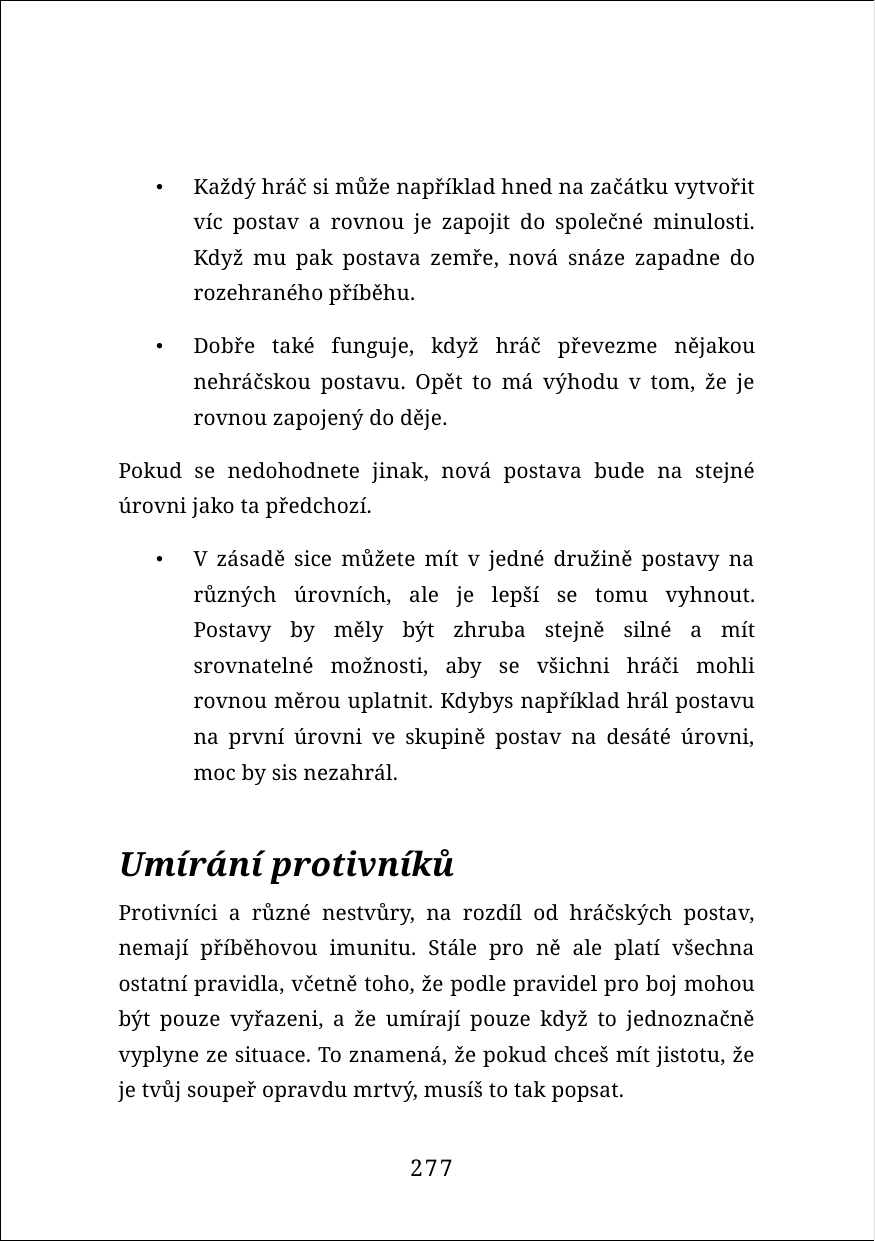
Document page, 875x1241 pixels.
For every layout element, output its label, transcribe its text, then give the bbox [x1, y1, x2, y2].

list Každý hráč si může například hned na začátku vytvořit víc postav a rovnou je zapojit do společné minulosti. Když mu pak postava zemře, nová snáze zapadne do rozehraného příběhu. [156, 172, 756, 307]
text Pokud se nedohodnete jinak, nová postava bude na stejné úrovni jako ta předchozí. [118, 456, 756, 520]
text Protivníci a různé nestvůry, na rozdíl od hráčských postav, nemají příběhovou imunitu. Stále pro ně ale platí všechna ostatní pravidla, včetně toho, že podle pravidel pro boj mohou být pouze vyřazeni, a že umírají pouze když to jednoznačně vyplyne ze situace. To znamená, že pokud chceš mít jistotu, že je tvůj soupeř opravdu mrtvý, musíš to tak popsat. [118, 898, 756, 1104]
list V zásadě sice můžete mít v jedné družině postavy na různých úrovních, ale je lepší se tomu vyhnout. Postavy by měly být zhruba stejně silné a mít srovnatelné možnosti, aby se všichni hráči mohli rovnou měrou uplatnit. Kdybys například hrál postavu na první úrovni ve skupině postav na desáté úrovni, moc by sis nezahrál. [156, 544, 756, 786]
list Dobře také funguje, když hráč převezme nějakou nehráčskou postavu. Opět to má výhodu v tom, že je rovnou zapojený do děje. [156, 332, 756, 431]
subtitle Umírání protivníků [118, 841, 756, 886]
